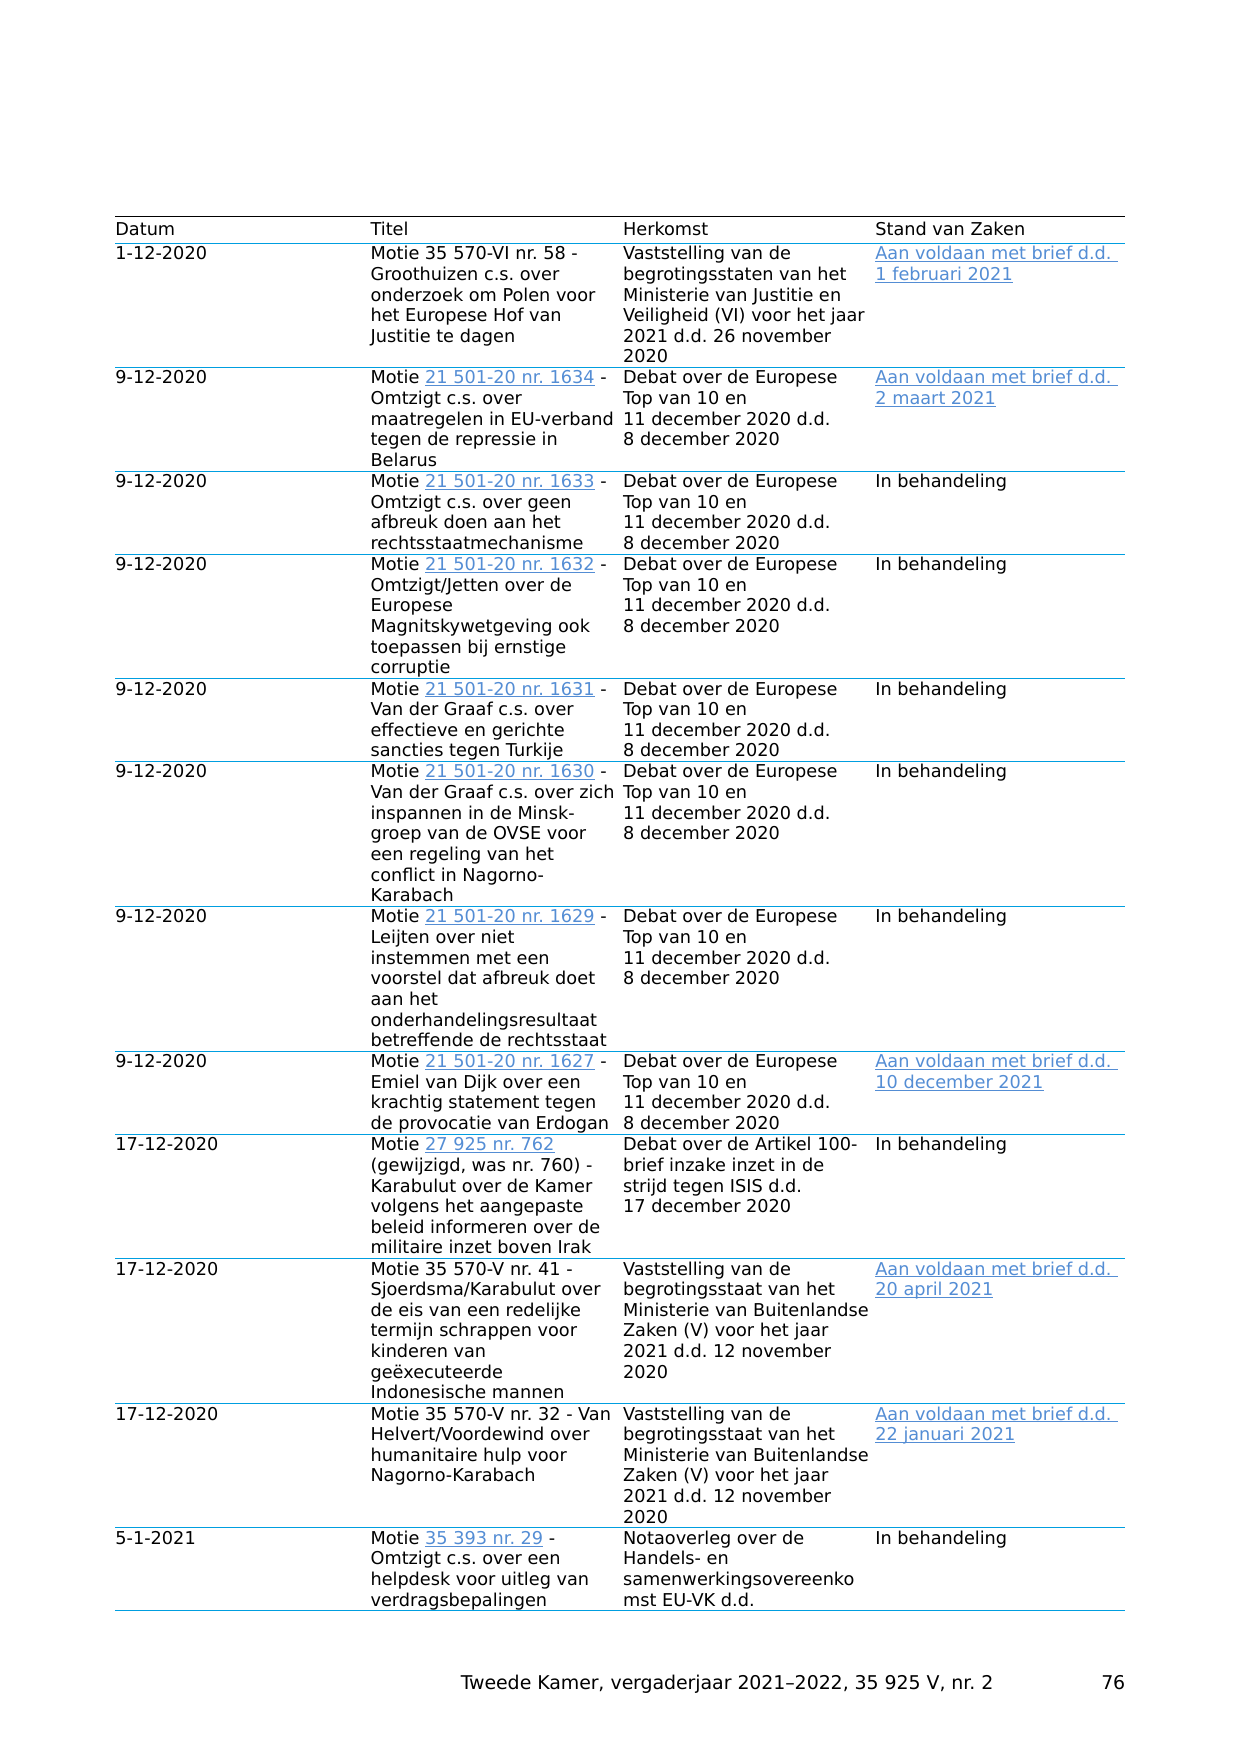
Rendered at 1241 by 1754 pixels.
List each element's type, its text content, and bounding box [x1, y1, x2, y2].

table_cell In behandeling [872, 1528, 1125, 1610]
table_cell Aan voldaan met brief d.d. 2 maart 2021 [872, 368, 1125, 471]
table_cell Motie 21 501-20 nr. 1630 - Van der Graaf c.s. over zich inspannen in de Minsk-groep van de OVSE voor een regeling van het conflict in Nagorno-Karabach [368, 762, 620, 906]
table_cell 9-12-2020 [115, 907, 367, 1051]
table_cell Vaststelling van de begrotingsstaten van het Ministerie van Justitie en Veiligheid (VI) voor het jaar 2021 d.d. 26 november 2020 [620, 244, 872, 367]
table_cell Titel [368, 217, 620, 243]
table_cell In behandeling [872, 472, 1125, 554]
table_cell Debat over de Europese Top van 10 en 11 december 2020 d.d. 8 december 2020 [620, 679, 872, 761]
table_cell 9-12-2020 [115, 368, 367, 471]
table_cell Debat over de Europese Top van 10 en 11 december 2020 d.d. 8 december 2020 [620, 472, 872, 554]
table_cell 17-12-2020 [115, 1404, 367, 1527]
table_cell Debat over de Artikel 100-brief inzake inzet in de strijd tegen ISIS d.d. 17 december 2020 [620, 1135, 872, 1258]
table_cell 9-12-2020 [115, 472, 367, 554]
table_cell 17-12-2020 [115, 1259, 367, 1403]
table_header Door de Staten-Generaal aanvaarde moties, parlementaire jaar 2020-2021 [115, 191, 1125, 216]
table_cell Motie 21 501-20 nr. 1632 - Omtzigt/Jetten over de Europese Magnitskywetgeving ook toepassen bij ernstige corruptie [368, 555, 620, 678]
table_cell Herkomst [620, 217, 872, 243]
table_cell Motie 21 501-20 nr. 1634 - Omtzigt c.s. over maatregelen in EU-verband tegen de repressie in Belarus [368, 368, 620, 471]
table_cell Debat over de Europese Top van 10 en 11 december 2020 d.d. 8 december 2020 [620, 907, 872, 1051]
table_cell Motie 21 501-20 nr. 1627 - Emiel van Dijk over een krachtig statement tegen de provocatie van Erdogan [368, 1052, 620, 1134]
table_cell Aan voldaan met brief d.d. 1 februari 2021 [872, 244, 1125, 367]
table_cell Motie 21 501-20 nr. 1629 - Leijten over niet instemmen met een voorstel dat afbreuk doet aan het onderhandelingsresultaat betreffende de rechtsstaat [368, 907, 620, 1051]
table_cell Aan voldaan met brief d.d. 20 april 2021 [872, 1259, 1125, 1403]
table_cell Datum [115, 217, 367, 243]
table_cell Motie 21 501-20 nr. 1633 - Omtzigt c.s. over geen afbreuk doen aan het rechtsstaatmechanisme [368, 472, 620, 554]
table_cell Stand van Zaken [872, 217, 1125, 243]
table_cell Vaststelling van de begrotingsstaat van het Ministerie van Buitenlandse Zaken (V) voor het jaar 2021 d.d. 12 november 2020 [620, 1259, 872, 1403]
table_cell 5-1-2021 [115, 1528, 367, 1610]
table_cell Debat over de Europese Top van 10 en 11 december 2020 d.d. 8 december 2020 [620, 762, 872, 906]
table_cell 17-12-2020 [115, 1135, 367, 1258]
table_cell Debat over de Europese Top van 10 en 11 december 2020 d.d. 8 december 2020 [620, 1052, 872, 1134]
table_cell Motie 35 570-V nr. 41 - Sjoerdsma/Karabulut over de eis van een redelijke termijn schrappen voor kinderen van geëxecuteerde Indonesische mannen [368, 1259, 620, 1403]
table_cell Vaststelling van de begrotingsstaat van het Ministerie van Buitenlandse Zaken (V) voor het jaar 2021 d.d. 12 november 2020 [620, 1404, 872, 1527]
table_cell 1-12-2020 [115, 244, 367, 367]
table_cell In behandeling [872, 679, 1125, 761]
table_cell In behandeling [872, 762, 1125, 906]
table_cell Motie 35 393 nr. 29 - Omtzigt c.s. over een helpdesk voor uitleg van verdragsbepalingen [368, 1528, 620, 1610]
table_cell Aan voldaan met brief d.d. 10 december 2021 [872, 1052, 1125, 1134]
table_cell Notaoverleg over de Handels- en samenwerkingsovereenkomst EU-VK d.d. [620, 1528, 872, 1610]
table_cell Debat over de Europese Top van 10 en 11 december 2020 d.d. 8 december 2020 [620, 555, 872, 678]
table_cell Motie 21 501-20 nr. 1631 - Van der Graaf c.s. over effectieve en gerichte sancties tegen Turkije [368, 679, 620, 761]
table_cell 9-12-2020 [115, 1052, 367, 1134]
table_cell Aan voldaan met brief d.d. 22 januari 2021 [872, 1404, 1125, 1527]
table_cell In behandeling [872, 907, 1125, 1051]
table_cell Motie 35 570-VI nr. 58 - Groothuizen c.s. over onderzoek om Polen voor het Europese Hof van Justitie te dagen [368, 244, 620, 367]
table_cell 9-12-2020 [115, 679, 367, 761]
table_cell In behandeling [872, 1135, 1125, 1258]
table_cell 9-12-2020 [115, 555, 367, 678]
table_cell Debat over de Europese Top van 10 en 11 december 2020 d.d. 8 december 2020 [620, 368, 872, 471]
table_cell Motie 27 925 nr. 762 (gewijzigd, was nr. 760) - Karabulut over de Kamer volgens het aangepaste beleid informeren over de militaire inzet boven Irak [368, 1135, 620, 1258]
table_cell Motie 35 570-V nr. 32 - Van Helvert/Voordewind over humanitaire hulp voor Nagorno-Karabach [368, 1404, 620, 1527]
table_cell In behandeling [872, 555, 1125, 678]
table_cell 9-12-2020 [115, 762, 367, 906]
